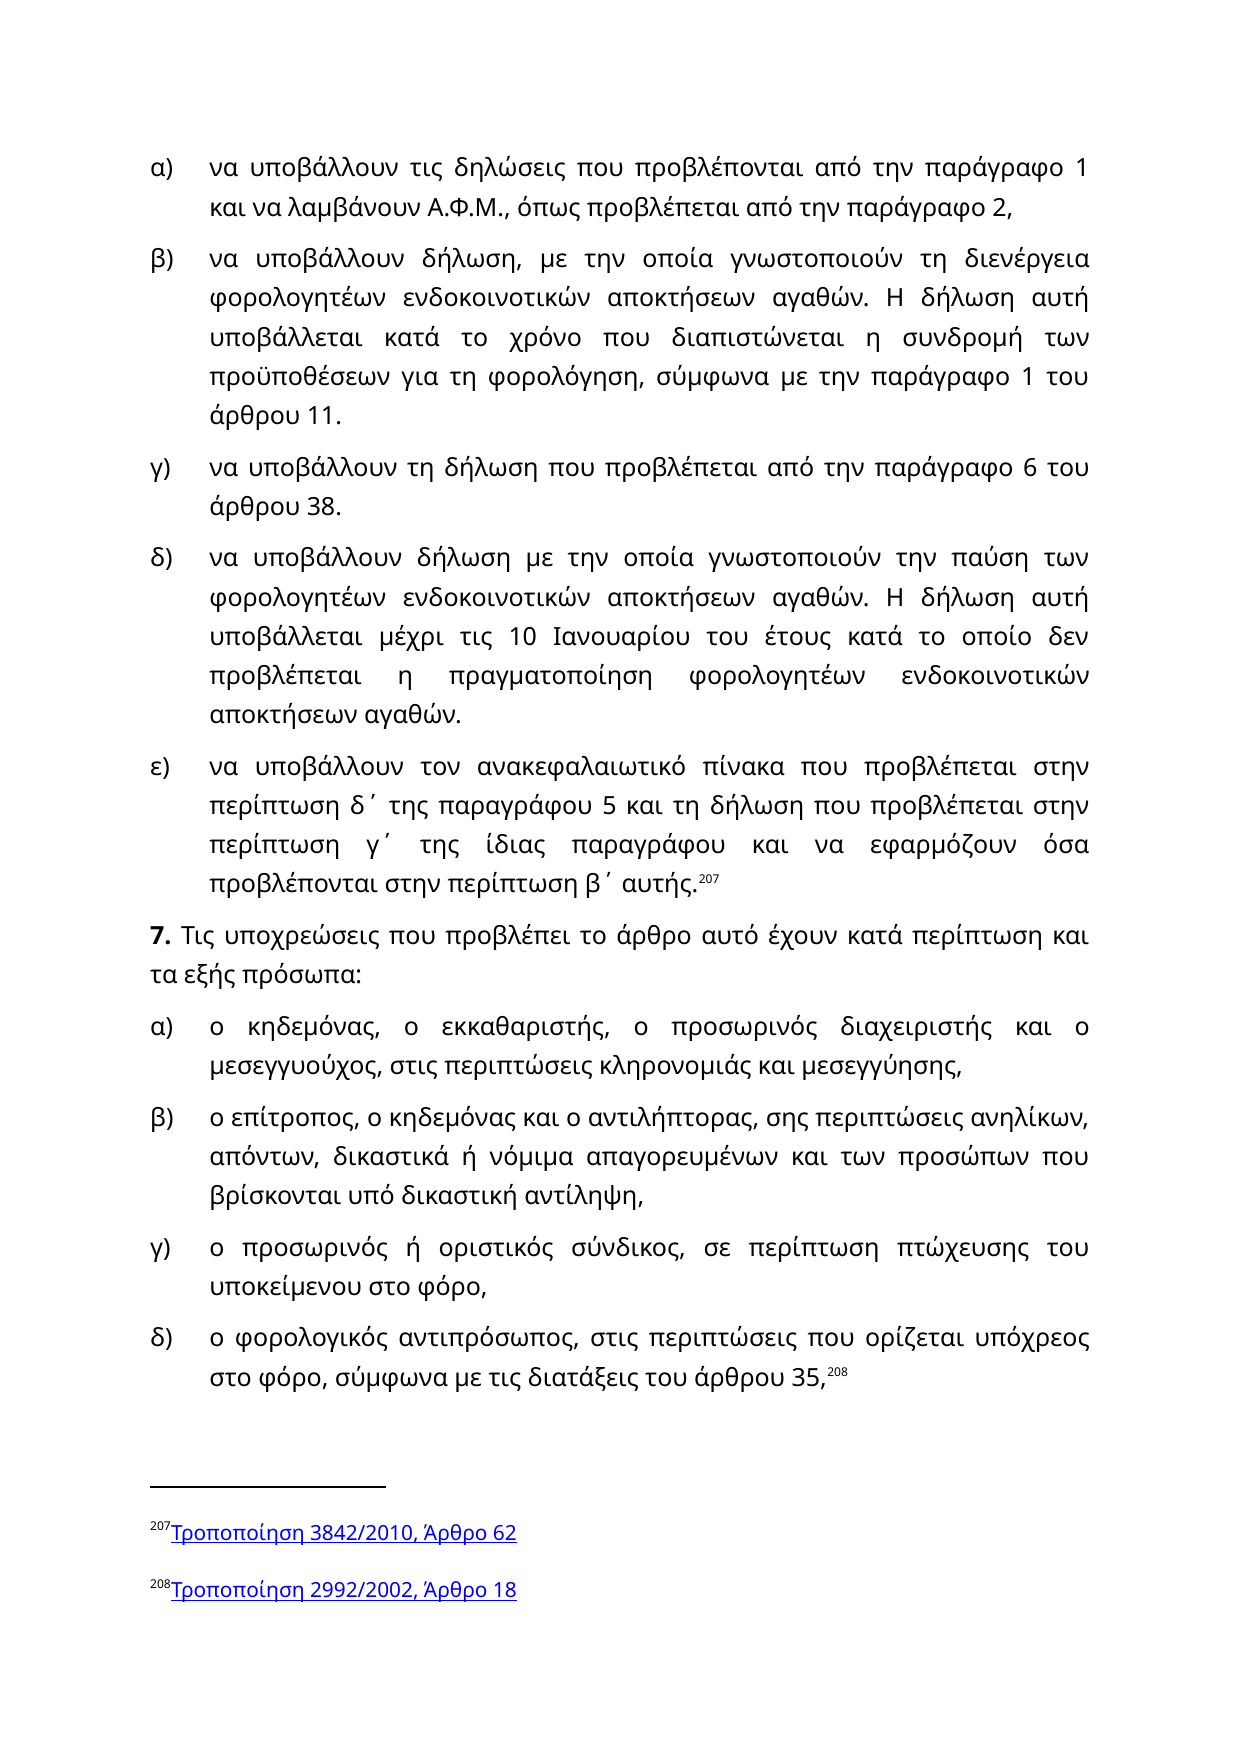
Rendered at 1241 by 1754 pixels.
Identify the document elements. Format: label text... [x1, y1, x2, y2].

list δ) να υποβάλλουν δήλωση με την οποία γνωστοποιούν την παύση των φορολογητέων ενδοκοινοτικών αποκτήσεων αγαθών. Η δήλωση αυτή υποβάλλεται μέχρι τις 10 Ιανουαρίου του έτους κατά το οποίο δεν προβλέπεται η πραγματοποίηση φορολογητέων ενδοκοινοτικών αποκτήσεων αγαθών. [150, 540, 1090, 731]
list β) ο επίτροπος, ο κηδεμόνας και ο αντιλήπτορας, σης περιπτώσεις ανηλίκων, απόντων, δικαστικά ή νόμιμα απαγορευμένων και των προσώπων που βρίσκονται υπό δικαστική αντίληψη, [150, 1099, 1090, 1212]
list α) ο κηδεμόνας, ο εκκαθαριστής, ο προσωρινός διαχειριστής και ο μεσεγγυούχος, στις περιπτώσεις κληρονομιάς και μεσεγγύησης, [150, 1008, 1090, 1082]
list γ) να υποβάλλουν τη δήλωση που προβλέπεται από την παράγραφο 6 του άρθρου 38. [150, 449, 1090, 522]
text 7. Τις υποχρεώσεις που προβλέπει το άρθρο αυτό έχουν κατά περίπτωση και τα εξής πρόσωπα: [150, 917, 1090, 991]
list δ) ο φορολογικός αντιπρόσωπος, στις περιπτώσεις που ορίζεται υπόχρεος στο φόρο, σύμφωνα με τις διατάξεις του άρθρου 35, [150, 1320, 1090, 1393]
list ε) να υποβάλλουν τον ανακεφαλαιωτικό πίνακα που προβλέπεται στην περίπτωση δ΄ της παραγράφου 5 και τη δήλωση που προβλέπεται στην περίπτωση γ΄ της ίδιας παραγράφου και να εφαρμόζουν όσα προβλέπονται στην περίπτωση β΄ αυτής. [150, 748, 1090, 900]
list α) να υποβάλλουν τις δηλώσεις που προβλέπονται από την παράγραφο 1 και να λαμβάνουν Α.Φ.Μ., όπως προβλέπεται από την παράγραφο 2, [150, 150, 1090, 223]
text Τροποποίηση 3842/2010, Άρθρο 62 [150, 1518, 1090, 1546]
text Τροποποίηση 2992/2002, Άρθρο 18 [150, 1576, 1090, 1604]
list β) να υποβάλλουν δήλωση, με την οποία γνωστοποιούν τη διενέργεια φορολογητέων ενδοκοινοτικών αποκτήσεων αγαθών. Η δήλωση αυτή υποβάλλεται κατά το χρόνο που διαπιστώνεται η συνδρομή των προϋποθέσεων για τη φορολόγηση, σύμφωνα με την παράγραφο 1 του άρθρου 11. [150, 241, 1090, 432]
list γ) ο προσωρινός ή οριστικός σύνδικος, σε περίπτωση πτώχευσης του υποκείμενου στο φόρο, [150, 1229, 1090, 1302]
